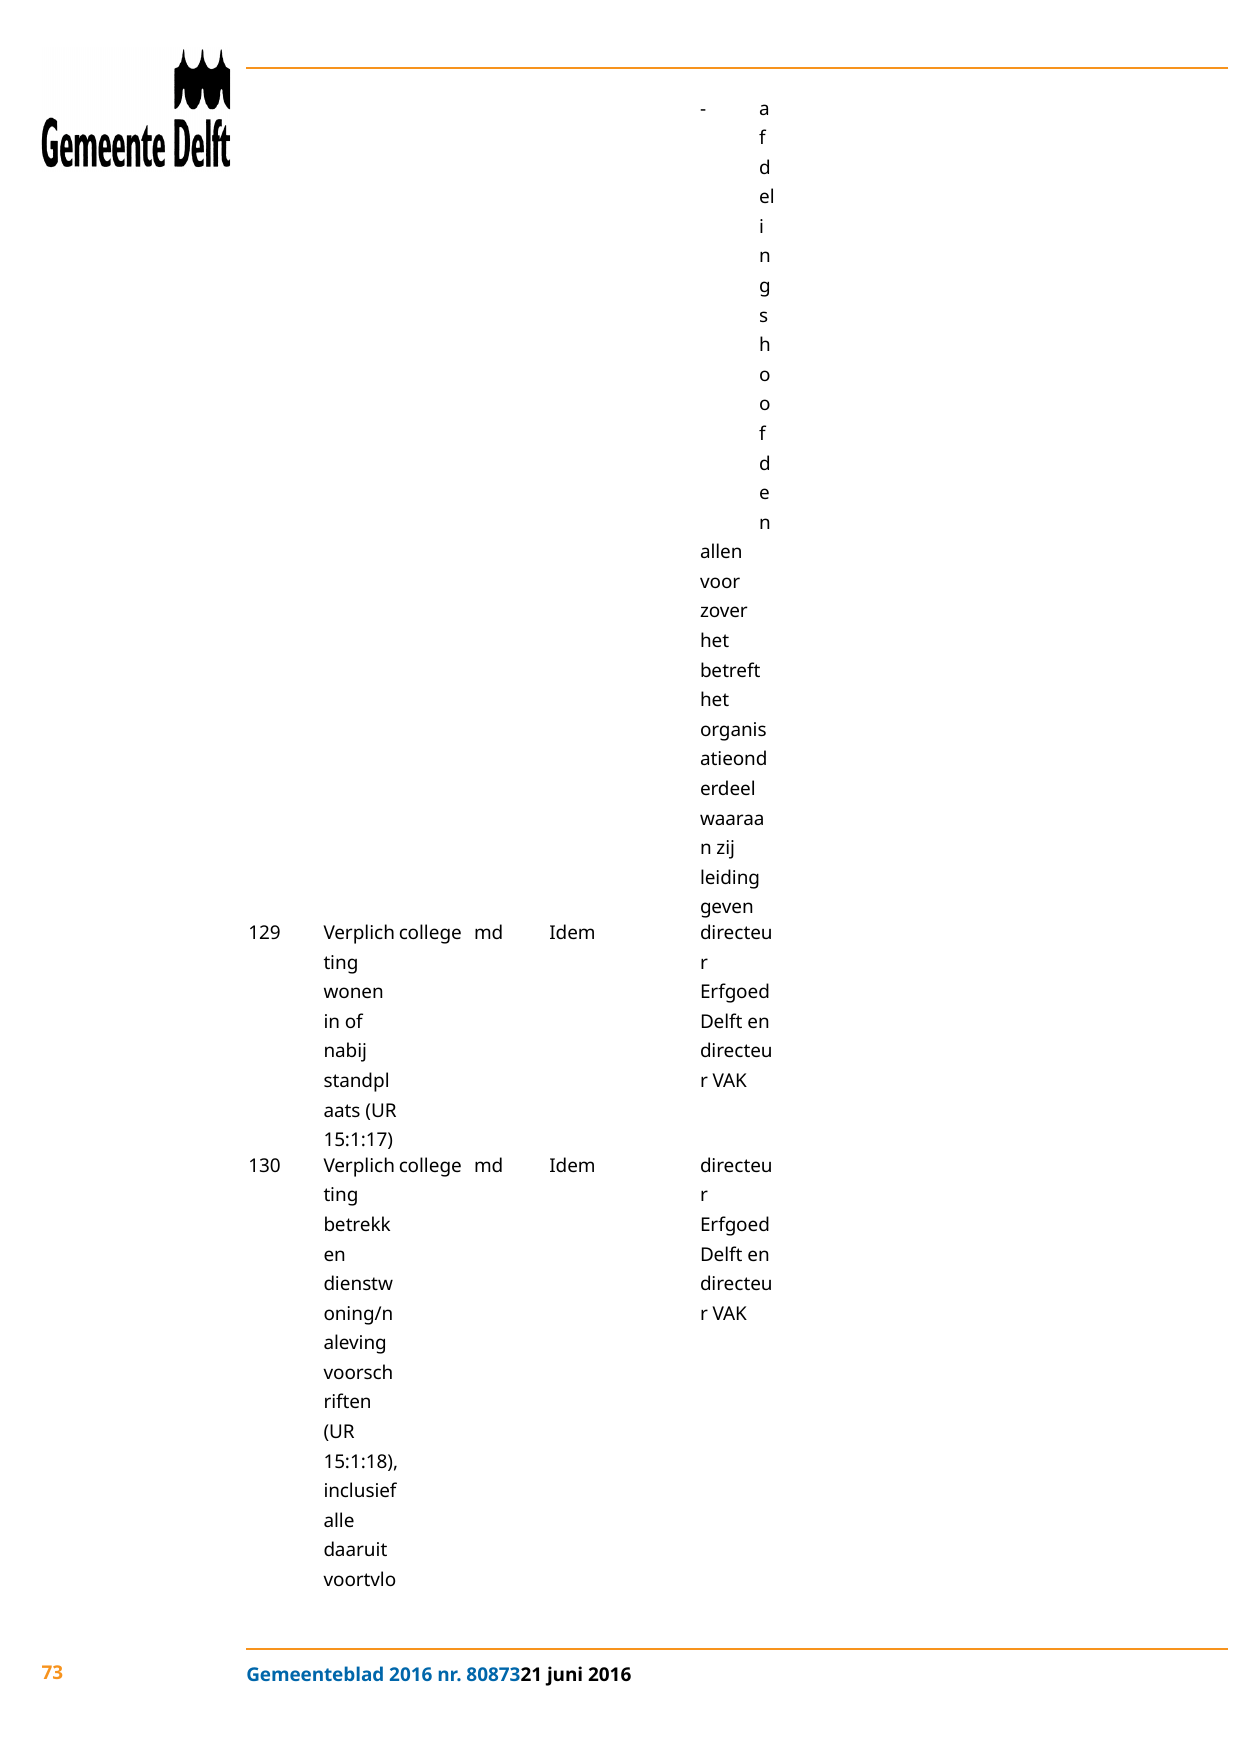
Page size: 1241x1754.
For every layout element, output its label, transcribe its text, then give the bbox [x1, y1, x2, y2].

picture [41, 47, 231, 172]
table_cell Idem [549, 1152, 624, 1592]
table_cell [399, 95, 474, 919]
table_cell afdelingshoofden allen voor zover het betreft het organisatieonderdeel waaraan zij leiding geven [700, 95, 775, 919]
table_cell [625, 919, 700, 1152]
table_cell directeur Erfgoed Delft en directeur VAK [700, 1152, 775, 1592]
table_cell college [399, 919, 474, 1152]
table_cell 130 [248, 1152, 323, 1592]
table_cell md [474, 919, 549, 1152]
table_cell 129 [248, 919, 323, 1152]
table_cell [549, 95, 624, 919]
table_cell [323, 95, 398, 919]
table_cell md [474, 1152, 549, 1592]
table_cell college [399, 1152, 474, 1592]
table_cell directeur Erfgoed Delft en directeur VAK [700, 919, 775, 1152]
table_cell Idem [549, 919, 624, 1152]
table_cell [248, 95, 323, 919]
table_cell [625, 95, 700, 919]
table_cell Verplichting wonen in of nabij standplaats (UR 15:1:17) [323, 919, 398, 1152]
table_cell [625, 1152, 700, 1592]
table_cell Verplichting betrekken dienstwoning/naleving voorschriften (UR 15:1:18), inclusief alle daaruit voortvlo [323, 1152, 398, 1592]
table_cell [474, 95, 549, 919]
